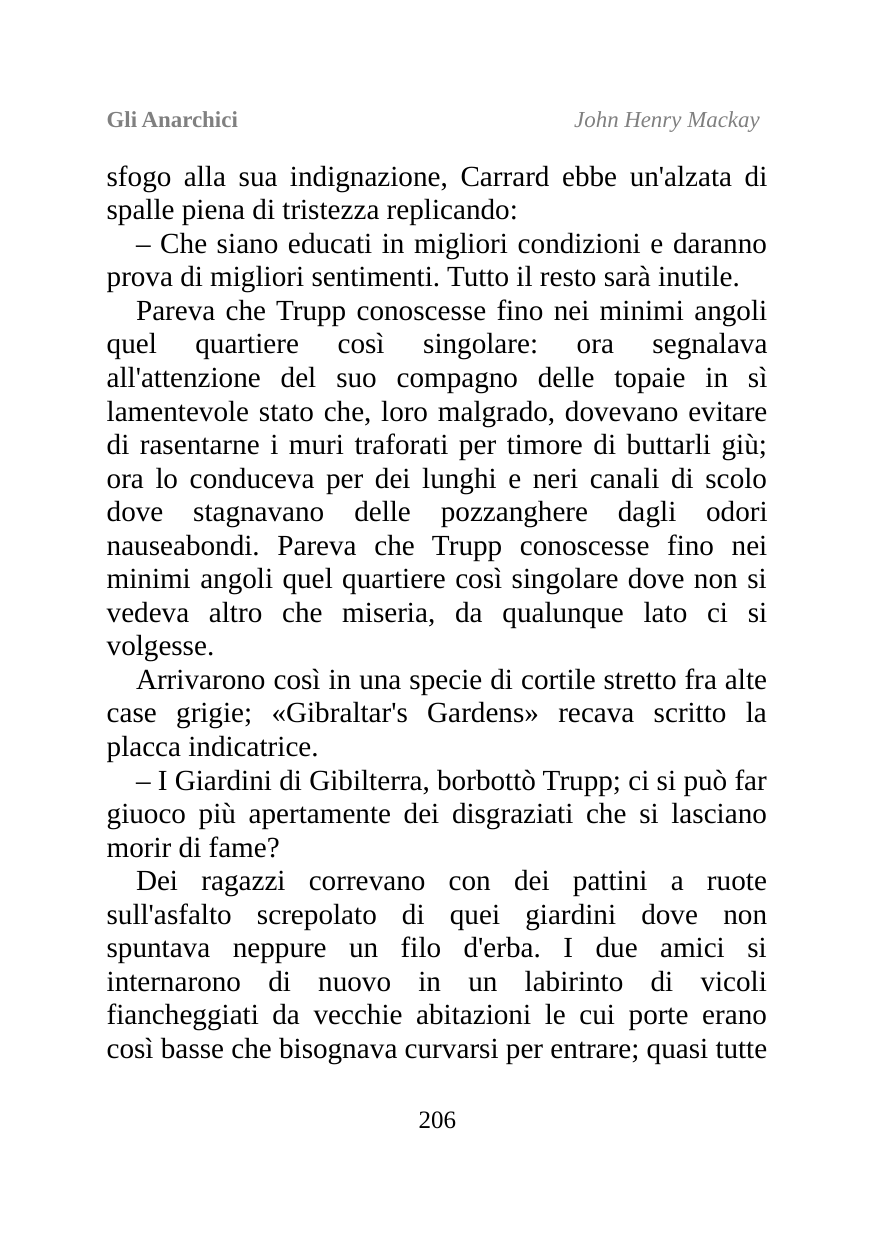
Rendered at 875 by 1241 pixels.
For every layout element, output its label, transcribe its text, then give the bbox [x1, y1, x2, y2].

text Pareva che Trupp conoscesse fino nei minimi angoli quel quartiere così singolare: ora segnalava all'attenzione del suo compagno delle topaie in sì lamentevole stato che, loro malgrado, dovevano evitare di rasentarne i muri traforati per timore di buttarli giù; ora lo conduceva per dei lunghi e neri canali di scolo dove stagnavano delle pozzanghere dagli odori nauseabondi. Pareva che Trupp conoscesse fino nei minimi angoli quel quartiere così singolare dove non si vedeva altro che miseria, da qualunque lato ci si volgesse. [106, 293, 768, 662]
text sfogo alla sua indignazione, Carrard ebbe un'alzata di spalle piena di tristezza replicando: [106, 159, 768, 226]
text – I Giardini di Gibilterra, borbottò Trupp; ci si può far giuoco più apertamente dei disgraziati che si lasciano morir di fame? [106, 763, 768, 863]
text – Che siano educati in migliori condizioni e daranno prova di migliori sentimenti. Tutto il resto sarà inutile. [106, 226, 768, 293]
text Arrivarono così in una specie di cortile stretto fra alte case grigie; «Gibraltar's Gardens» recava scritto la placca indicatrice. [106, 662, 768, 763]
text Dei ragazzi correvano con dei pattini a ruote sull'asfalto screpolato di quei giardini dove non spuntava neppure un filo d'erba. I due amici si internarono di nuovo in un labirinto di vicoli fiancheggiati da vecchie abitazioni le cui porte erano così basse che bisognava curvarsi per entrare; quasi tutte [106, 863, 768, 1064]
